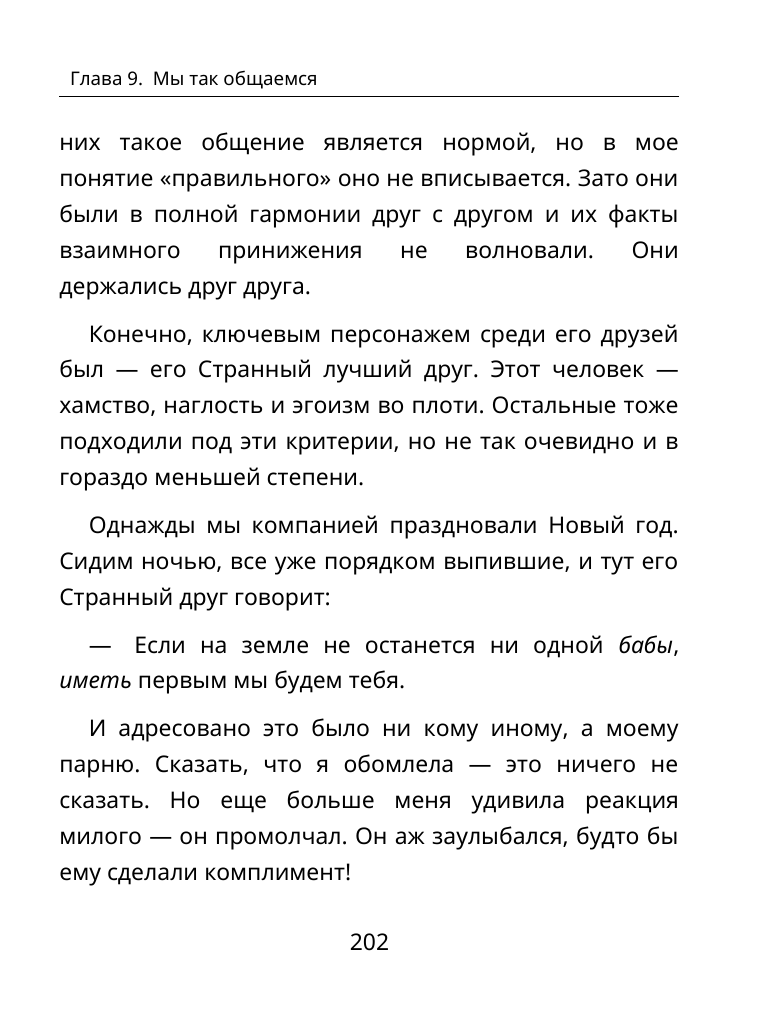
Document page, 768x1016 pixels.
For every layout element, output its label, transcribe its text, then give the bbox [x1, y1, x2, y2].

text И адресовано это было ни кому иному, а моему парню. Сказать, что я обомлела — это ничего не сказать. Но еще больше меня удивила реакция милого — он промолчал. Он аж заулыбался, будто бы ему сделали комплимент! [59, 712, 679, 887]
list Если на земле не останется ни одной бабы, иметь первым мы будем тебя. [59, 628, 679, 696]
text Однажды мы компанией праздновали Новый год. Сидим ночью, все уже порядком выпившие, и тут его Странный друг говорит: [59, 509, 679, 612]
text Конечно, ключевым персонажем среди его друзей был — его Странный лучший друг. Этот человек — хамство, наглость и эгоизм во плоти. Остальные тоже подходили под эти критерии, но не так очевидно и в гораздо меньшей степени. [59, 317, 679, 492]
text них такое общение является нормой, но в мое понятие «правильного» оно не вписывается. Зато они были в полной гармонии друг с другом и их факты взаимного принижения не волновали. Они держались друг друга. [59, 126, 679, 301]
